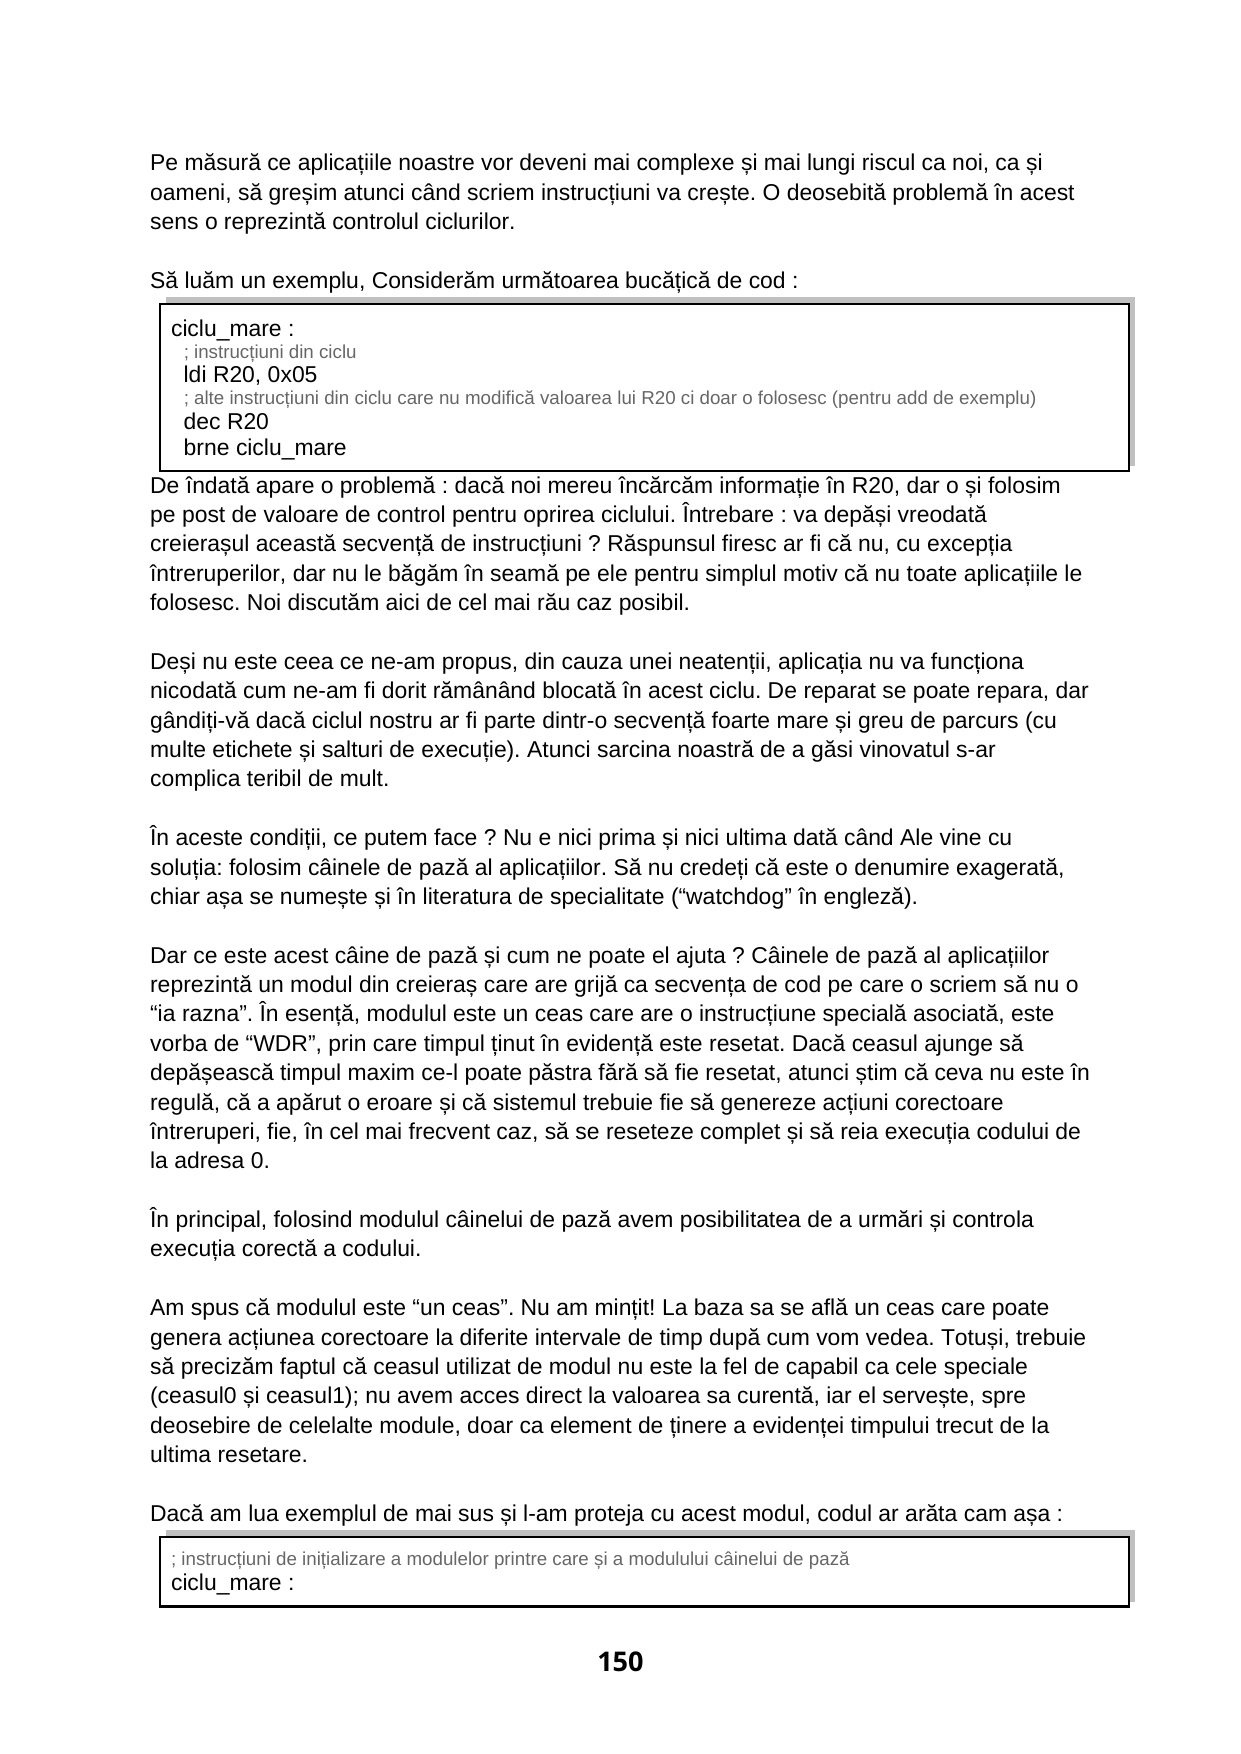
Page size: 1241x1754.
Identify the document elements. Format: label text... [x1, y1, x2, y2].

text Dacă am lua exemplul de mai sus și l-am proteja cu acest modul, codul ar arăta cam așa : [150, 1500, 1091, 1526]
text Să luăm un exemplu, Considerăm următoarea bucățică de cod : [150, 267, 1091, 293]
text De îndată apare o problemă : dacă noi mereu încărcăm informație în R20, dar o și folosim pe post de valoare de control pentru oprirea ciclului. Întrebare : va depăși vreodată creierașul această secvență de instrucțiuni ? Răspunsul firesc ar fi că nu, cu excepția întreruperilor, dar nu le băgăm în seamă pe ele pentru simplul motiv că nu toate aplicațiile le folosesc. Noi discutăm aici de cel mai rău caz posibil. [150, 472, 1091, 615]
text Deși nu este ceea ce ne-am propus, din cauza unei neatenții, aplicația nu va funcționa nicodată cum ne-am fi dorit rămânând blocată în acest ciclu. De reparat se poate repara, dar gândiți-vă dacă ciclul nostru ar fi parte dintr-o secvență foarte mare și greu de parcurs (cu multe etichete și salturi de execuție). Atunci sarcina noastră de a găsi vinovatul s-ar complica teribil de mult. [150, 648, 1091, 792]
text Pe măsură ce aplicațiile noastre vor deveni mai complexe și mai lungi riscul ca noi, ca și oameni, să greșim atunci când scriem instrucțiuni va crește. O deosebită problemă în acest sens o reprezintă controlul ciclurilor. [150, 150, 1091, 234]
text Am spus că modulul este “un ceas”. Nu am mințit! La baza sa se află un ceas care poate genera acțiunea corectoare la diferite intervale de timp după cum vom vedea. Totuși, trebuie să precizăm faptul că ceasul utilizat de modul nu este la fel de capabil ca cele speciale (ceasul0 și ceasul1); nu avem acces direct la valoarea sa curentă, iar el servește, spre deosebire de celelalte module, doar ca element de ținere a evidenței timpului trecut de la ultima resetare. [150, 1295, 1091, 1467]
text În aceste condiții, ce putem face ? Nu e nici prima și nici ultima dată când Ale vine cu soluția: folosim câinele de pază al aplicațiilor. Să nu credeți că este o denumire exagerată, chiar așa se numește și în literatura de specialitate (“watchdog” în engleză). [150, 825, 1091, 909]
table_header ciclu_mare : ; instrucțiuni din ciclu ldi R20, 0x05 ; alte instrucțiuni din ciclu care nu modifică valoarea lui R20 ci doar o folosesc (pentru add de exemplu) dec R20 brne ciclu_mare [161, 305, 1128, 470]
text Dar ce este acest câine de pază și cum ne poate el ajuta ? Câinele de pază al aplicațiilor reprezintă un modul din creieraș care are grijă ca secvența de cod pe care o scriem să nu o “ia razna”. În esență, modulul este un ceas care are o instrucțiune specială asociată, este vorba de “WDR”, prin care timpul ținut în evidență este resetat. Dacă ceasul ajunge să depășească timpul maxim ce-l poate păstra fără să fie resetat, atunci știm că ceva nu este în regulă, că a apărut o eroare și că sistemul trebuie fie să genereze acțiuni corectoare întreruperi, fie, în cel mai frecvent caz, să se reseteze complet și să reia execuția codului de la adresa 0. [150, 942, 1091, 1173]
text În principal, folosind modulul câinelui de pază avem posibilitatea de a urmări și controla execuția corectă a codului. [150, 1207, 1091, 1262]
table_header ; instrucțiuni de inițializare a modulelor printre care și a modulului câinelui de pază ciclu_mare : [161, 1538, 1128, 1605]
